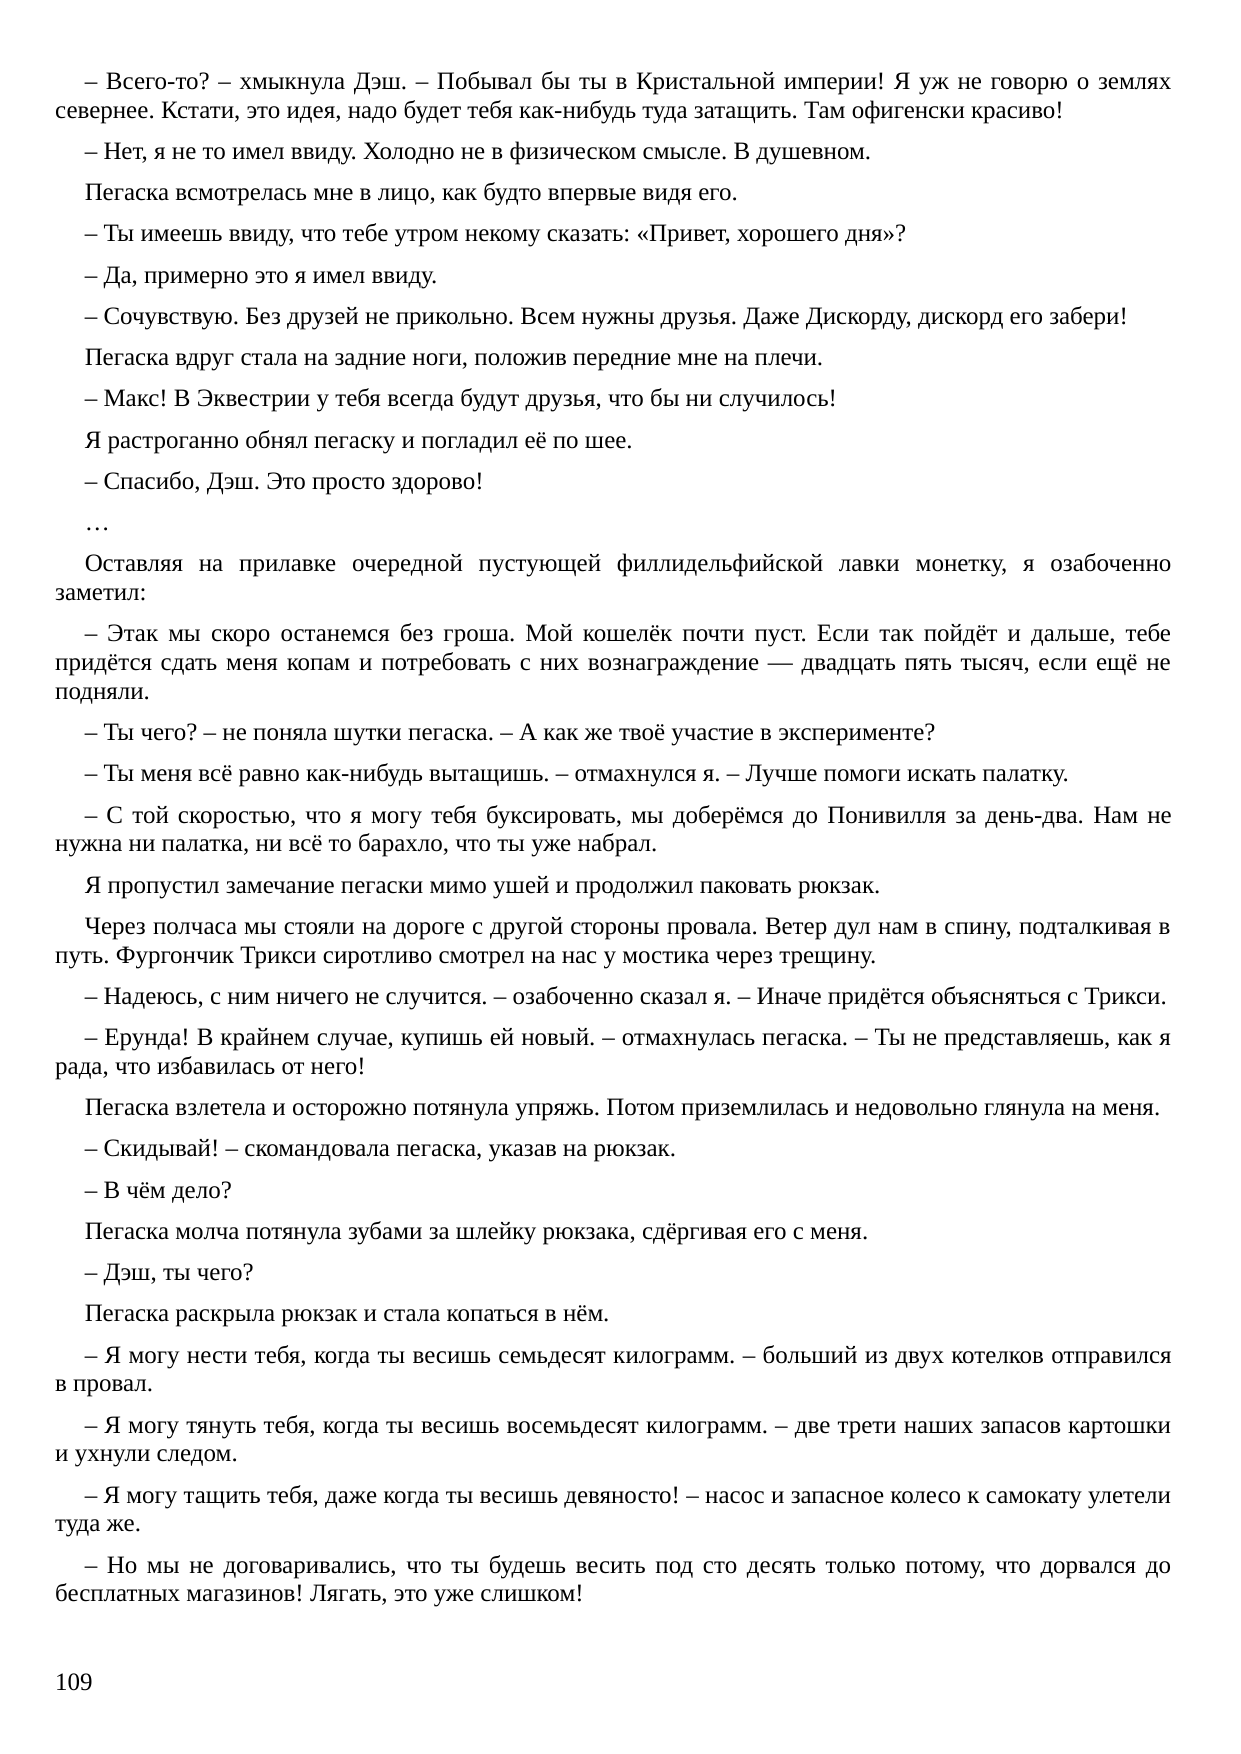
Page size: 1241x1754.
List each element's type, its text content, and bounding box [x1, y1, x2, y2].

text Пегаска молча потянула зубами за шлейку рюкзака, сдёргивая его с меня. [55, 1216, 1173, 1245]
text – С той скоростью, что я могу тебя буксировать, мы доберёмся до Понивилля за день-два. Нам не нужна ни палатка, ни всё то барахло, что ты уже набрал. [55, 800, 1173, 857]
text – Нет, я не то имел ввиду. Холодно не в физическом смысле. В душевном. [55, 136, 1173, 165]
text – Я могу нести тебя, когда ты весишь семьдесят килограмм. – больший из двух котелков отправился в провал. [55, 1340, 1173, 1397]
text – Ты имеешь ввиду, что тебе утром некому сказать: «Привет, хорошего дня»? [55, 218, 1173, 247]
text Пегаска вдруг стала на задние ноги, положив передние мне на плечи. [55, 342, 1173, 371]
text Через полчаса мы стояли на дороге с другой стороны провала. Ветер дул нам в спину, подталкивая в путь. Фургончик Трикси сиротливо смотрел на нас у мостика через трещину. [55, 911, 1173, 968]
text Я пропустил замечание пегаски мимо ушей и продолжил паковать рюкзак. [55, 870, 1173, 898]
text – Я могу тащить тебя, даже когда ты весишь девяносто! – насос и запасное колесо к самокату улетели туда же. [55, 1480, 1173, 1537]
text … [55, 507, 1173, 536]
text – В чём дело? [55, 1175, 1173, 1203]
text – Всего-то? – хмыкнула Дэш. – Побывал бы ты в Кристальной империи! Я уж не говорю о землях севернее. Кстати, это идея, надо будет тебя как-нибудь туда затащить. Там офигенски красиво! [55, 66, 1173, 123]
text – Сочувствую. Без друзей не прикольно. Всем нужны друзья. Даже Дискорду, дискорд его забери! [55, 301, 1173, 330]
text – Но мы не договаривались, что ты будешь весить под сто десять только потому, что дорвался до бесплатных магазинов! Лягать, это уже слишком! [55, 1550, 1173, 1607]
text – Этак мы скоро останемся без гроша. Мой кошелёк почти пуст. Если так пойдёт и дальше, тебе придётся сдать меня копам и потребовать с них вознаграждение — двадцать пять тысяч, если ещё не подняли. [55, 618, 1173, 705]
text – Ерунда! В крайнем случае, купишь ей новый. – отмахнулась пегаска. – Ты не представляешь, как я рада, что избавилась от него! [55, 1022, 1173, 1080]
text – Ты меня всё равно как-нибудь вытащишь. – отмахнулся я. – Лучше помоги искать палатку. [55, 758, 1173, 787]
text – Надеюсь, с ним ничего не случится. – озабоченно сказал я. – Иначе придётся объясняться с Трикси. [55, 981, 1173, 1010]
text – Макс! В Эквестрии у тебя всегда будут друзья, что бы ни случилось! [55, 383, 1173, 412]
text Пегаска взлетела и осторожно потянула упряжь. Потом приземлилась и недовольно глянула на меня. [55, 1092, 1173, 1121]
text – Скидывай! – скомандовала пегаска, указав на рюкзак. [55, 1133, 1173, 1162]
text – Да, примерно это я имел ввиду. [55, 260, 1173, 288]
text – Дэш, ты чего? [55, 1257, 1173, 1286]
text Я растроганно обнял пегаску и погладил её по шее. [55, 425, 1173, 453]
text – Я могу тянуть тебя, когда ты весишь восемьдесят килограмм. – две трети наших запасов картошки и ухнули следом. [55, 1410, 1173, 1467]
text – Ты чего? – не поняла шутки пегаска. – А как же твоё участие в эксперименте? [55, 717, 1173, 746]
text Пегаска всмотрелась мне в лицо, как будто впервые видя его. [55, 177, 1173, 206]
text Оставляя на прилавке очередной пустующей филлидельфийской лавки монетку, я озабоченно заметил: [55, 548, 1173, 606]
text Пегаска раскрыла рюкзак и стала копаться в нём. [55, 1298, 1173, 1327]
text – Спасибо, Дэш. Это просто здорово! [55, 466, 1173, 495]
